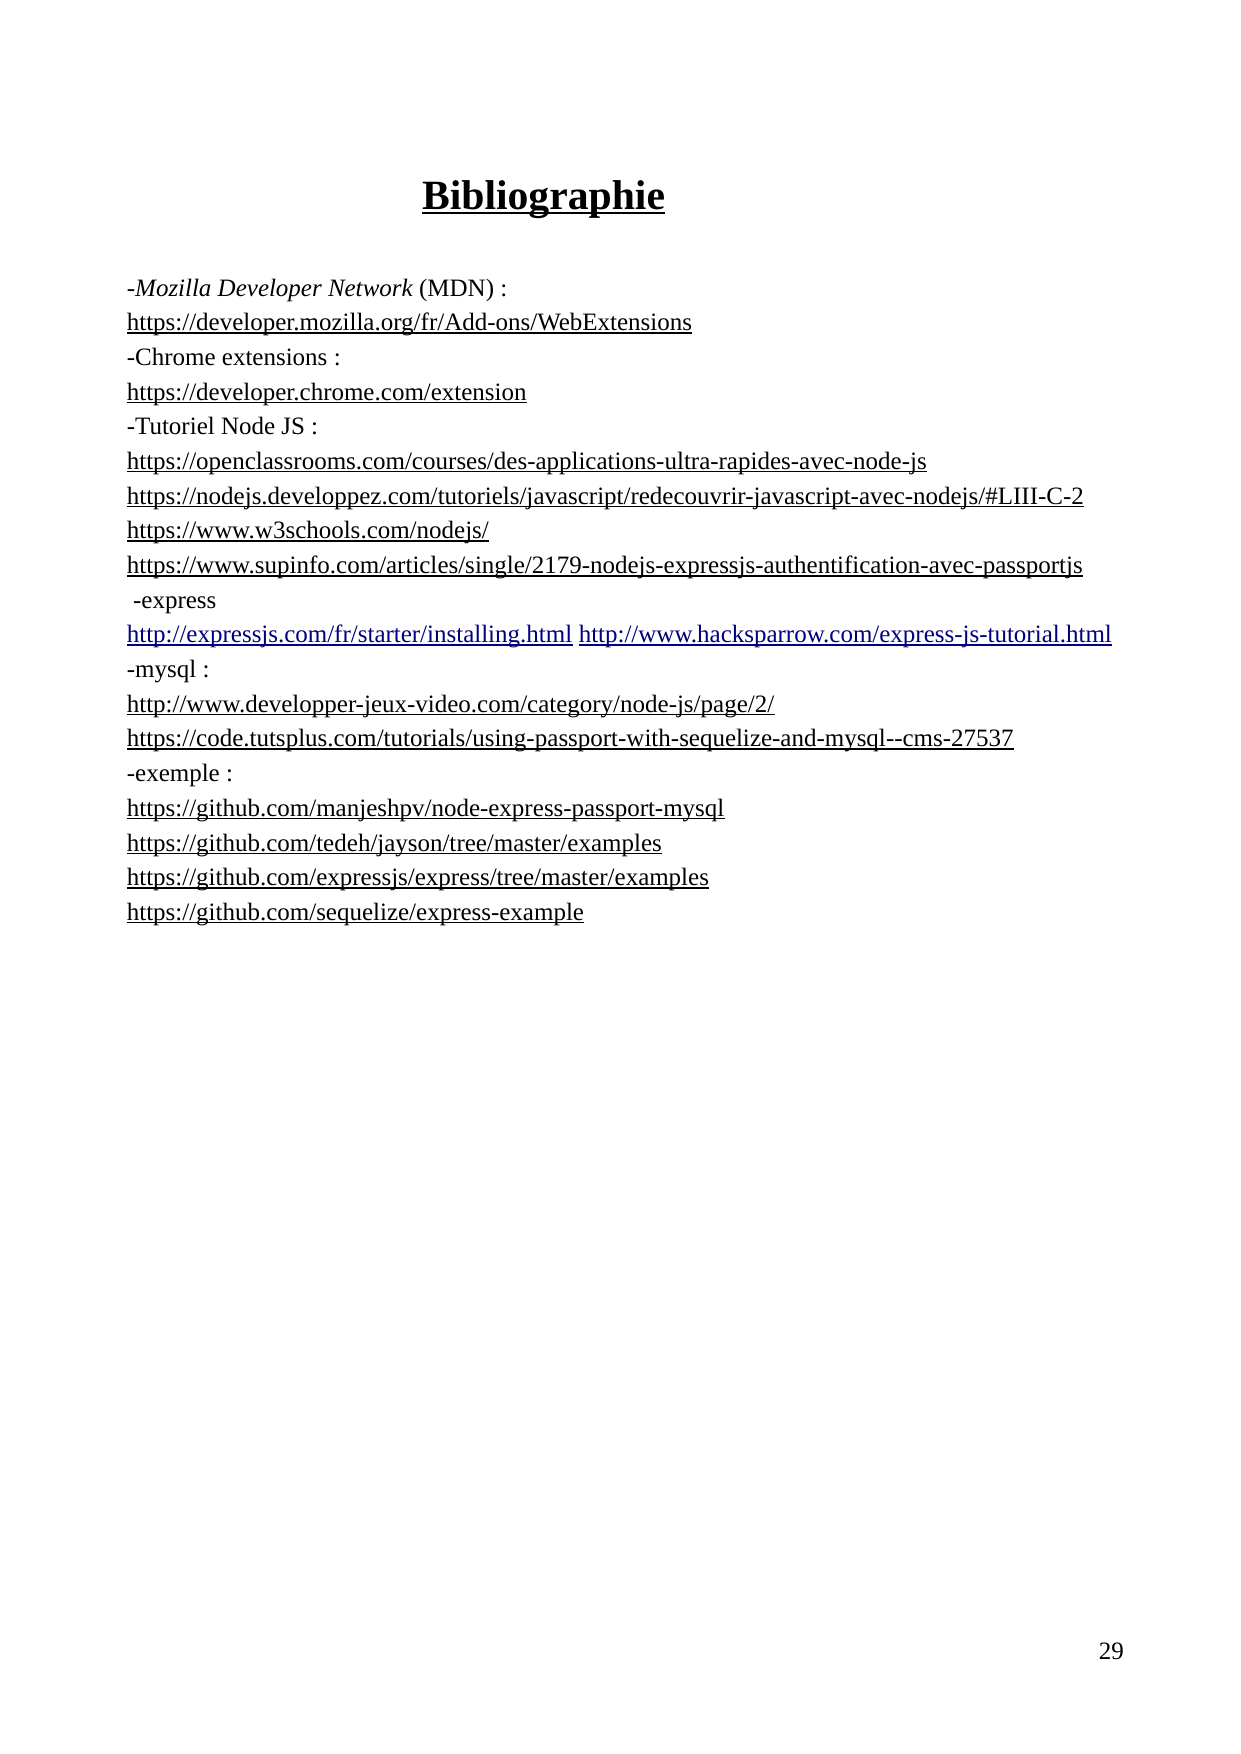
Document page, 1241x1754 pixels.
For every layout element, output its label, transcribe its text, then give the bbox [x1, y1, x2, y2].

text -express [127, 585, 1123, 613]
text https://nodejs.developpez.com/tutoriels/javascript/redecouvrir-javascript-avec-nodejs/#LIII-C-2 [127, 481, 1123, 509]
text http://expressjs.com/fr/starter/installing.html http://www.hacksparrow.com/express-js-tutorial.html [127, 619, 1123, 648]
subtitle Bibliographie [422, 171, 1123, 219]
text https://developer.chrome.com/extension [127, 377, 1123, 405]
text -exemple : [127, 758, 1123, 787]
text -Chrome extensions : [127, 342, 1123, 371]
text https://www.w3schools.com/nodejs/ [127, 515, 1123, 544]
text https://github.com/manjeshpv/node-express-passport-mysql [127, 793, 1123, 822]
text http://www.developper-jeux-video.com/category/node-js/page/2/ [127, 689, 1123, 718]
text https://www.supinfo.com/articles/single/2179-nodejs-expressjs-authentification-avec-passportjs [127, 550, 1123, 579]
text https://code.tutsplus.com/tutorials/using-passport-with-sequelize-and-mysql--cms-27537 [127, 723, 1123, 752]
text https://github.com/tedeh/jayson/tree/master/examples [127, 828, 1123, 856]
text https://developer.mozilla.org/fr/Add-ons/WebExtensions [127, 307, 1123, 336]
text https://github.com/sequelize/express-example [127, 897, 1123, 926]
text -mysql : [127, 654, 1123, 683]
text https://openclassrooms.com/courses/des-applications-ultra-rapides-avec-node-js [127, 446, 1123, 475]
text -Mozilla Developer Network (MDN) : [127, 273, 1123, 301]
text -Tutoriel Node JS : [127, 411, 1123, 440]
text https://github.com/expressjs/express/tree/master/examples [127, 862, 1123, 891]
